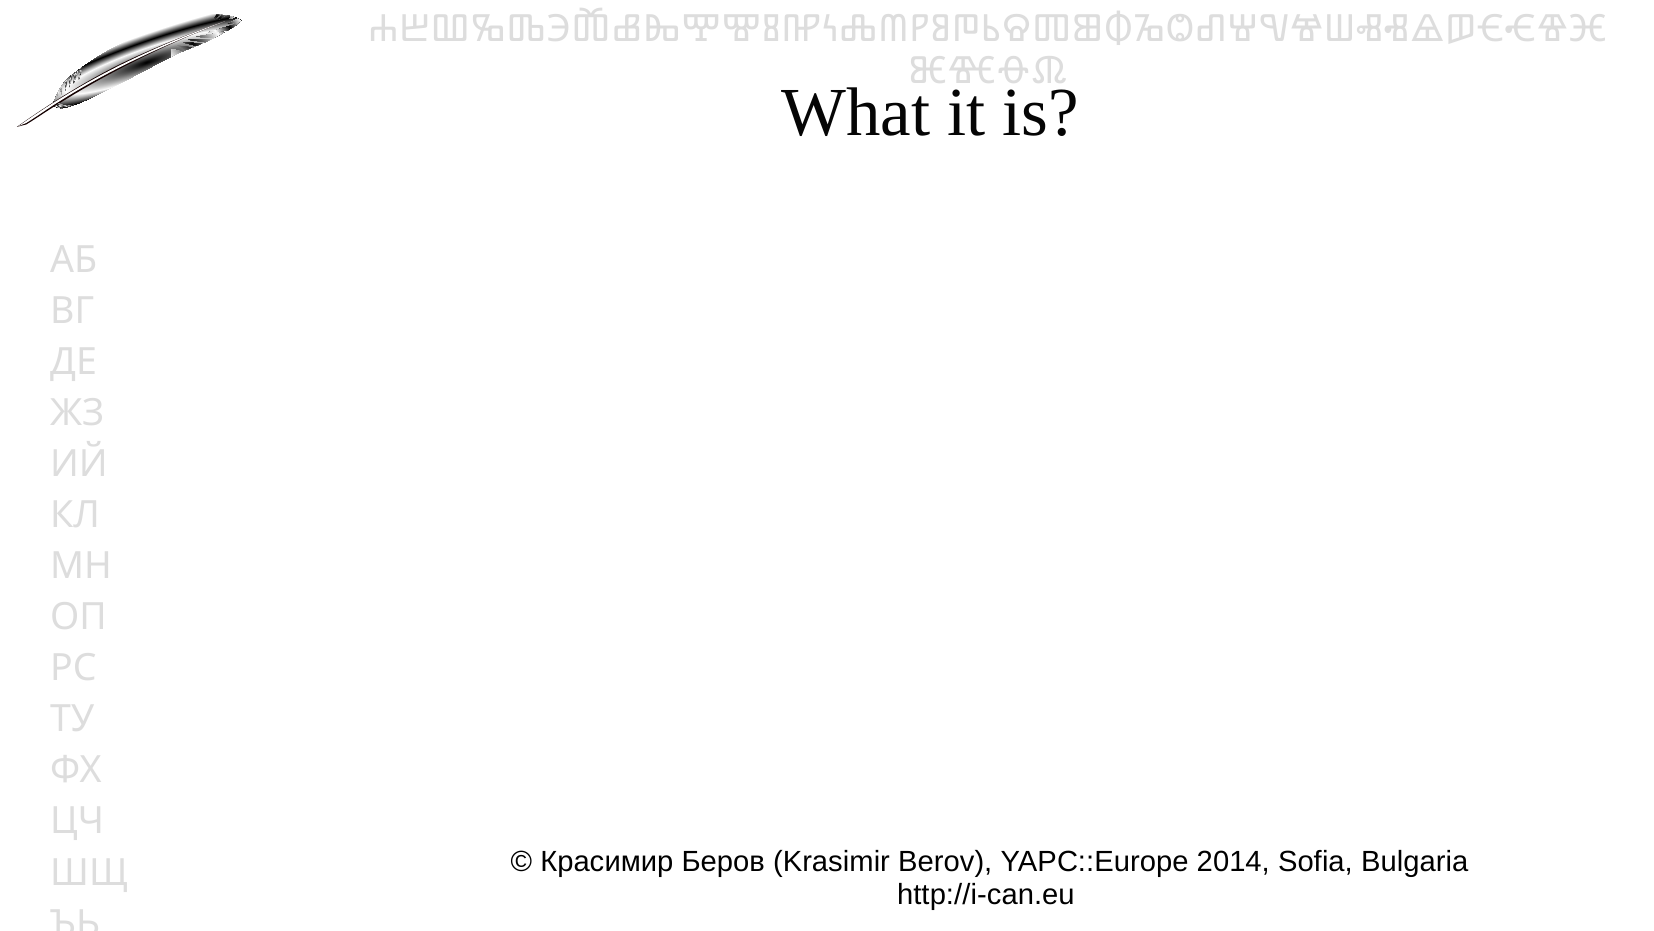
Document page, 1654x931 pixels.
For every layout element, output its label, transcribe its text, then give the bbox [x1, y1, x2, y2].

title What it is? [265, 35, 1595, 189]
